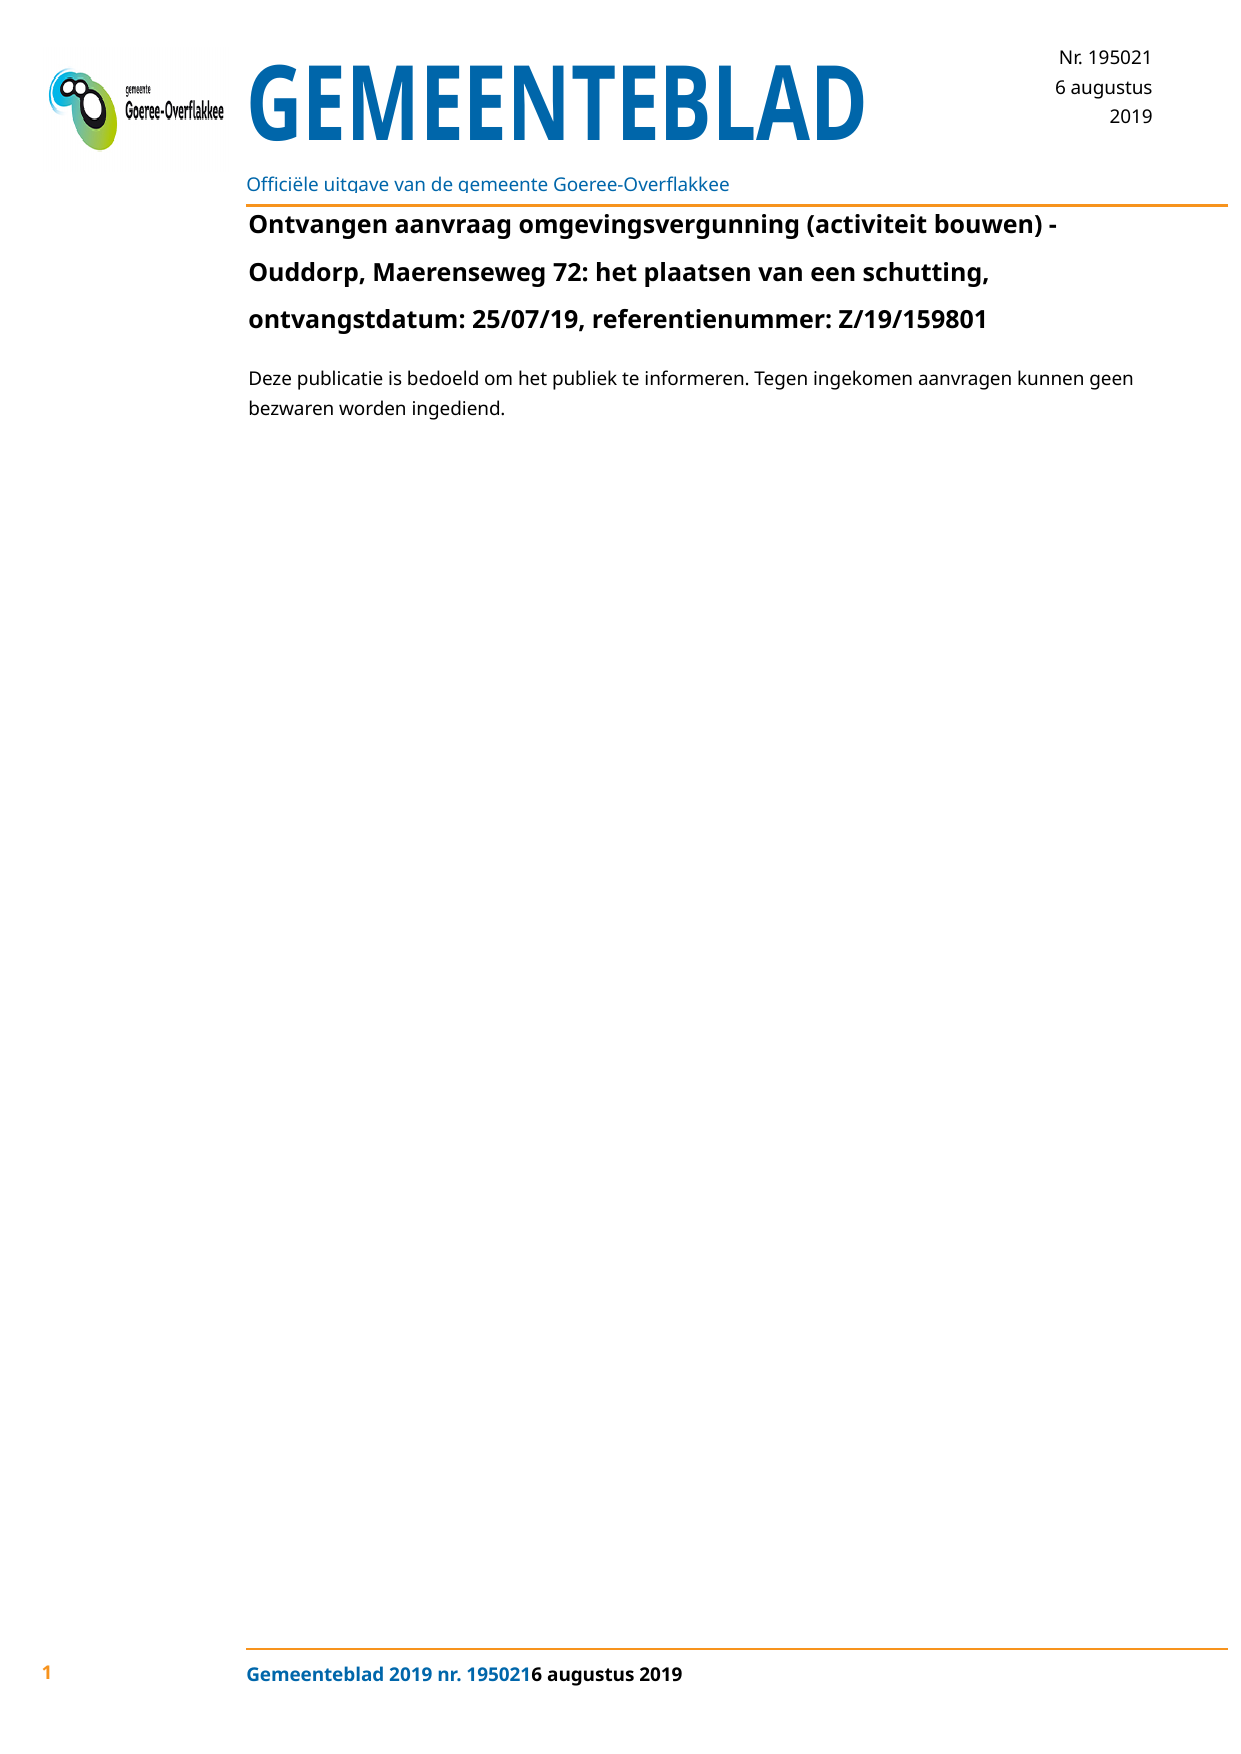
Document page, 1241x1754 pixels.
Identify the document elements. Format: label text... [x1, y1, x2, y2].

text Deze publicatie is bedoeld om het publiek te informeren. Tegen ingekomen aanvragen kunnen geen bezwaren worden ingediend. [248, 366, 1152, 421]
picture [41, 47, 231, 172]
text Ontvangen aanvraag omgevingsvergunning (activiteit bouwen) - Ouddorp, Maerenseweg 72: het plaatsen van een schutting, ontvangstdatum: 25/07/19, referentienummer: Z/19/159801 [248, 207, 1152, 336]
